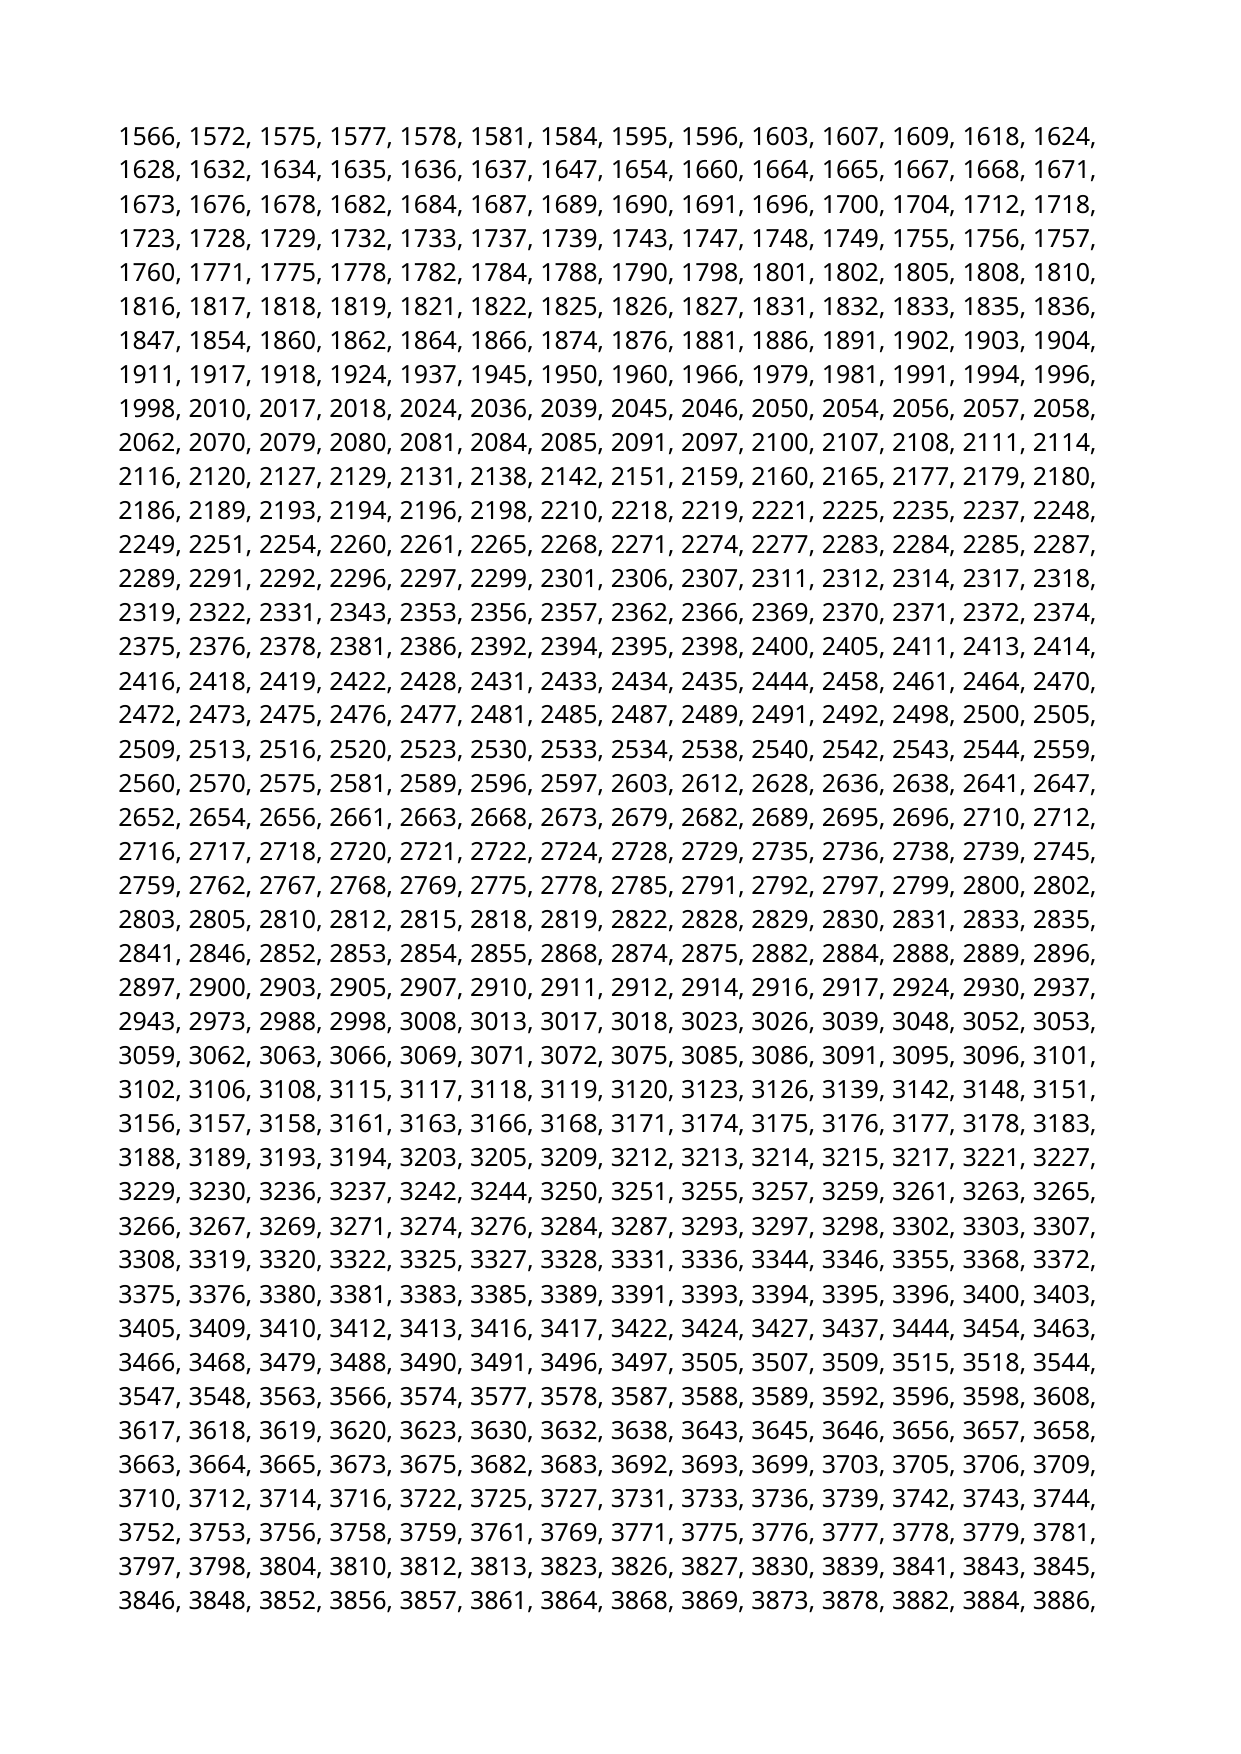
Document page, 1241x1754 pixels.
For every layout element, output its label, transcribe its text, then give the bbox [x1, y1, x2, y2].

text 1566, 1572, 1575, 1577, 1578, 1581, 1584, 1595, 1596, 1603, 1607, 1609, 1618, 1624, 1628, 1632, 1634, 1635, 1636, 1637, 1647, 1654, 1660, 1664, 1665, 1667, 1668, 1671, 1673, 1676, 1678, 1682, 1684, 1687, 1689, 1690, 1691, 1696, 1700, 1704, 1712, 1718, 1723, 1728, 1729, 1732, 1733, 1737, 1739, 1743, 1747, 1748, 1749, 1755, 1756, 1757, 1760, 1771, 1775, 1778, 1782, 1784, 1788, 1790, 1798, 1801, 1802, 1805, 1808, 1810, 1816, 1817, 1818, 1819, 1821, 1822, 1825, 1826, 1827, 1831, 1832, 1833, 1835, 1836, 1847, 1854, 1860, 1862, 1864, 1866, 1874, 1876, 1881, 1886, 1891, 1902, 1903, 1904, 1911, 1917, 1918, 1924, 1937, 1945, 1950, 1960, 1966, 1979, 1981, 1991, 1994, 1996, 1998, 2010, 2017, 2018, 2024, 2036, 2039, 2045, 2046, 2050, 2054, 2056, 2057, 2058, 2062, 2070, 2079, 2080, 2081, 2084, 2085, 2091, 2097, 2100, 2107, 2108, 2111, 2114, 2116, 2120, 2127, 2129, 2131, 2138, 2142, 2151, 2159, 2160, 2165, 2177, 2179, 2180, 2186, 2189, 2193, 2194, 2196, 2198, 2210, 2218, 2219, 2221, 2225, 2235, 2237, 2248, 2249, 2251, 2254, 2260, 2261, 2265, 2268, 2271, 2274, 2277, 2283, 2284, 2285, 2287, 2289, 2291, 2292, 2296, 2297, 2299, 2301, 2306, 2307, 2311, 2312, 2314, 2317, 2318, 2319, 2322, 2331, 2343, 2353, 2356, 2357, 2362, 2366, 2369, 2370, 2371, 2372, 2374, 2375, 2376, 2378, 2381, 2386, 2392, 2394, 2395, 2398, 2400, 2405, 2411, 2413, 2414, 2416, 2418, 2419, 2422, 2428, 2431, 2433, 2434, 2435, 2444, 2458, 2461, 2464, 2470, 2472, 2473, 2475, 2476, 2477, 2481, 2485, 2487, 2489, 2491, 2492, 2498, 2500, 2505, 2509, 2513, 2516, 2520, 2523, 2530, 2533, 2534, 2538, 2540, 2542, 2543, 2544, 2559, 2560, 2570, 2575, 2581, 2589, 2596, 2597, 2603, 2612, 2628, 2636, 2638, 2641, 2647, 2652, 2654, 2656, 2661, 2663, 2668, 2673, 2679, 2682, 2689, 2695, 2696, 2710, 2712, 2716, 2717, 2718, 2720, 2721, 2722, 2724, 2728, 2729, 2735, 2736, 2738, 2739, 2745, 2759, 2762, 2767, 2768, 2769, 2775, 2778, 2785, 2791, 2792, 2797, 2799, 2800, 2802, 2803, 2805, 2810, 2812, 2815, 2818, 2819, 2822, 2828, 2829, 2830, 2831, 2833, 2835, 2841, 2846, 2852, 2853, 2854, 2855, 2868, 2874, 2875, 2882, 2884, 2888, 2889, 2896, 2897, 2900, 2903, 2905, 2907, 2910, 2911, 2912, 2914, 2916, 2917, 2924, 2930, 2937, 2943, 2973, 2988, 2998, 3008, 3013, 3017, 3018, 3023, 3026, 3039, 3048, 3052, 3053, 3059, 3062, 3063, 3066, 3069, 3071, 3072, 3075, 3085, 3086, 3091, 3095, 3096, 3101, 3102, 3106, 3108, 3115, 3117, 3118, 3119, 3120, 3123, 3126, 3139, 3142, 3148, 3151, 3156, 3157, 3158, 3161, 3163, 3166, 3168, 3171, 3174, 3175, 3176, 3177, 3178, 3183, 3188, 3189, 3193, 3194, 3203, 3205, 3209, 3212, 3213, 3214, 3215, 3217, 3221, 3227, 3229, 3230, 3236, 3237, 3242, 3244, 3250, 3251, 3255, 3257, 3259, 3261, 3263, 3265, 3266, 3267, 3269, 3271, 3274, 3276, 3284, 3287, 3293, 3297, 3298, 3302, 3303, 3307, 3308, 3319, 3320, 3322, 3325, 3327, 3328, 3331, 3336, 3344, 3346, 3355, 3368, 3372, 3375, 3376, 3380, 3381, 3383, 3385, 3389, 3391, 3393, 3394, 3395, 3396, 3400, 3403, 3405, 3409, 3410, 3412, 3413, 3416, 3417, 3422, 3424, 3427, 3437, 3444, 3454, 3463, 3466, 3468, 3479, 3488, 3490, 3491, 3496, 3497, 3505, 3507, 3509, 3515, 3518, 3544, 3547, 3548, 3563, 3566, 3574, 3577, 3578, 3587, 3588, 3589, 3592, 3596, 3598, 3608, 3617, 3618, 3619, 3620, 3623, 3630, 3632, 3638, 3643, 3645, 3646, 3656, 3657, 3658, 3663, 3664, 3665, 3673, 3675, 3682, 3683, 3692, 3693, 3699, 3703, 3705, 3706, 3709, 3710, 3712, 3714, 3716, 3722, 3725, 3727, 3731, 3733, 3736, 3739, 3742, 3743, 3744, 3752, 3753, 3756, 3758, 3759, 3761, 3769, 3771, 3775, 3776, 3777, 3778, 3779, 3781, 3797, 3798, 3804, 3810, 3812, 3813, 3823, 3826, 3827, 3830, 3839, 3841, 3843, 3845, 3846, 3848, 3852, 3856, 3857, 3861, 3864, 3868, 3869, 3873, 3878, 3882, 3884, 3886, [118, 118, 1122, 1617]
